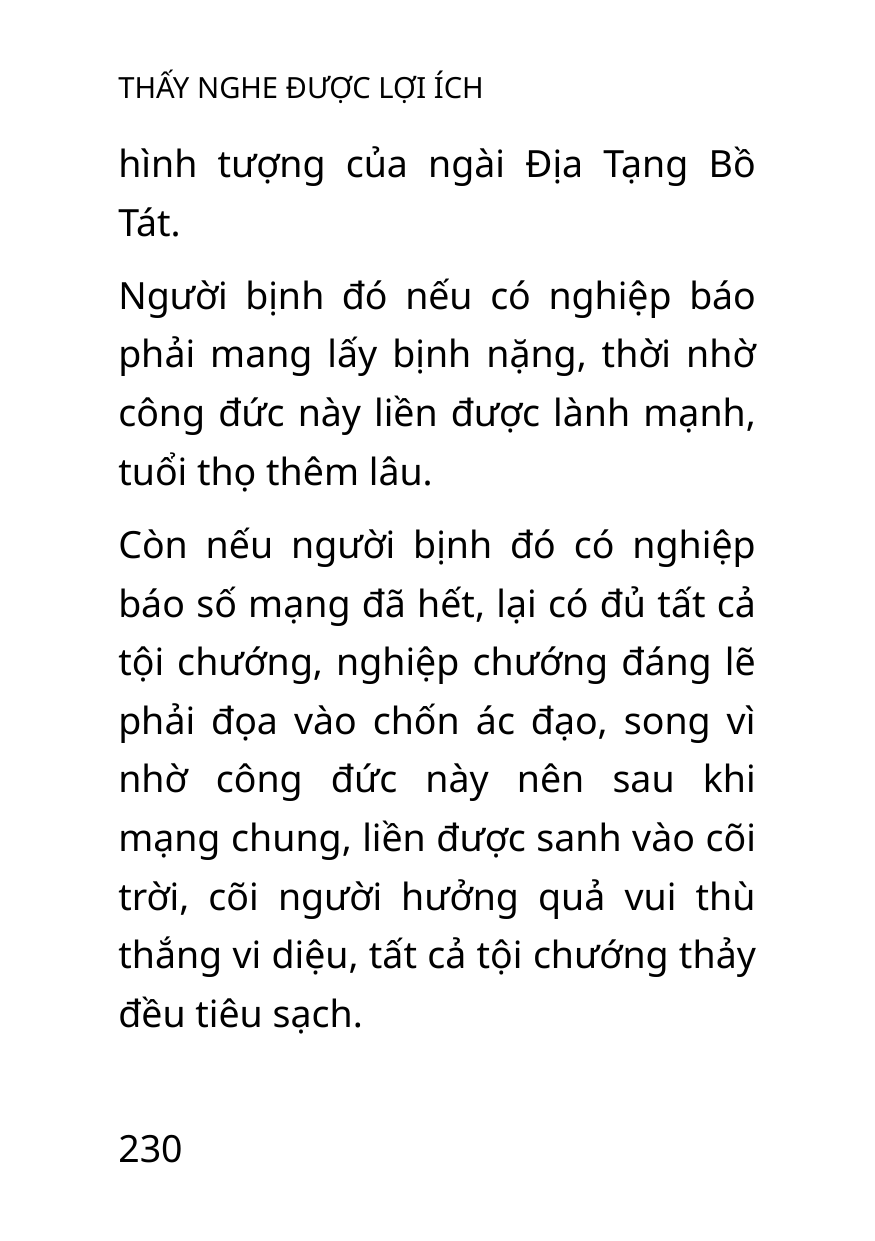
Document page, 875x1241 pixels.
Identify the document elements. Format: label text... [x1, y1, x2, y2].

text hình tượng của ngài Địa Tạng Bồ Tát. [118, 137, 756, 247]
text Người bịnh đó nếu có nghiệp báo phải mang lấy bịnh nặng, thời nhờ công đức này liền được lành mạnh, tuổi thọ thêm lâu. [118, 269, 756, 496]
text Còn nếu người bịnh đó có nghiệp báo số mạng đã hết, lại có đủ tất cả tội chướng, nghiệp chướng đáng lẽ phải đọa vào chốn ác đạo, song vì nhờ công đức này nên sau khi mạng chung, liền được sanh vào cõi trời, cõi người hưởng quả vui thù thắng vi diệu, tất cả tội chướng thảy đều tiêu sạch. [118, 518, 756, 1038]
